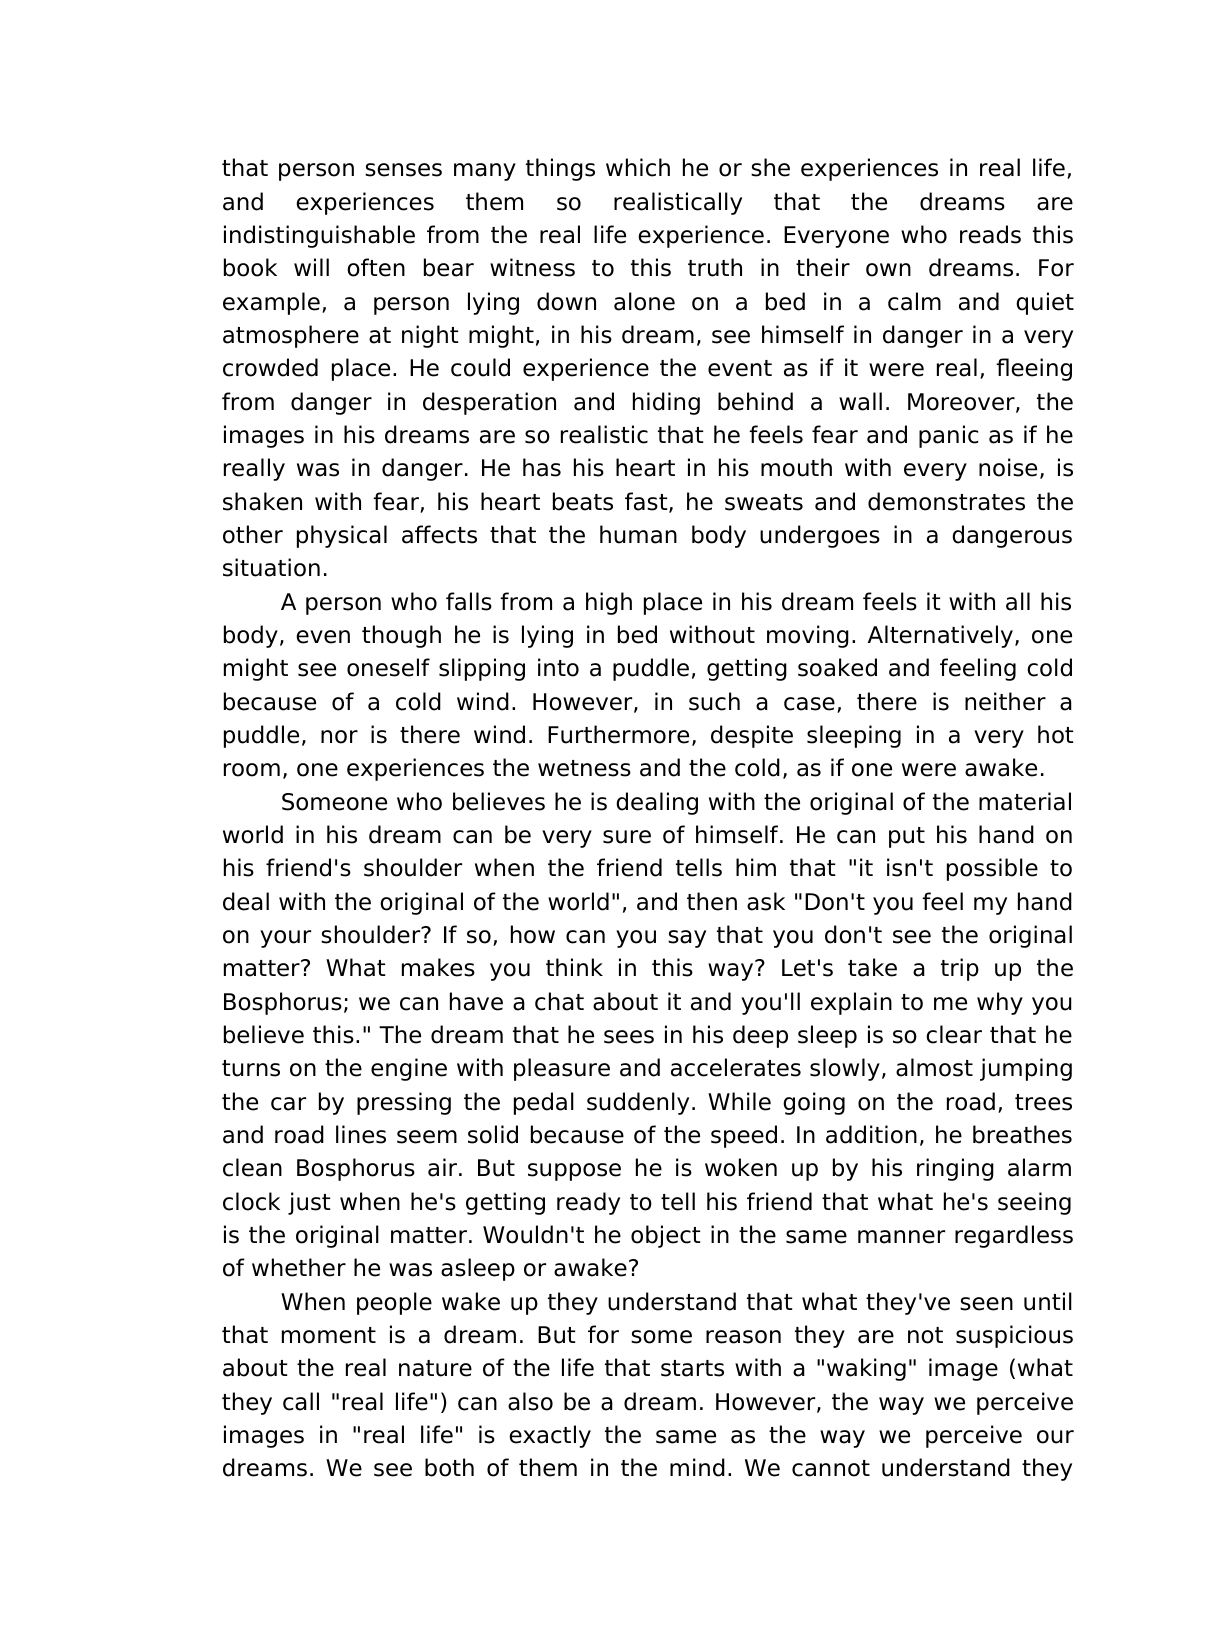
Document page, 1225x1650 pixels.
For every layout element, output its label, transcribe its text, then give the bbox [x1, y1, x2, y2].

text A person who falls from a high place in his dream feels it with all his body, even though he is lying in bed without moving. Alternatively, one might see oneself slipping into a puddle, getting soaked and feeling cold because of a cold wind. However, in such a case, there is neither a puddle, nor is there wind. Furthermore, despite sleeping in a very hot room, one experiences the wetness and the cold, as if one were awake. [222, 583, 1075, 783]
text that person senses many things which he or she experiences in real life, and experiences them so realistically that the dreams are indistinguishable from the real life experience. Everyone who reads this book will often bear witness to this truth in their own dreams. For example, a person lying down alone on a bed in a calm and quiet atmosphere at night might, in his dream, see himself in danger in a very crowded place. He could experience the event as if it were real, fleeing from danger in desperation and hiding behind a wall. Moreover, the images in his dreams are so realistic that he feels fear and panic as if he really was in danger. He has his heart in his mouth with every noise, is shaken with fear, his heart beats fast, he sweats and demonstrates the other physical affects that the human body undergoes in a dangerous situation. [222, 150, 1075, 583]
text When people wake up they understand that what they've seen until that moment is a dream. But for some reason they are not suspicious about the real nature of the life that starts with a "waking" image (what they call "real life") can also be a dream. However, the way we perceive images in "real life" is exactly the same as the way we perceive our dreams. We see both of them in the mind. We cannot understand they [222, 1283, 1075, 1483]
text Someone who believes he is dealing with the original of the material world in his dream can be very sure of himself. He can put his hand on his friend's shoulder when the friend tells him that "it isn't possible to deal with the original of the world", and then ask "Don't you feel my hand on your shoulder? If so, how can you say that you don't see the original matter? What makes you think in this way? Let's take a trip up the Bosphorus; we can have a chat about it and you'll explain to me why you believe this." The dream that he sees in his deep sleep is so clear that he turns on the engine with pleasure and accelerates slowly, almost jumping the car by pressing the pedal suddenly. While going on the road, trees and road lines seem solid because of the speed. In addition, he breathes clean Bosphorus air. But suppose he is woken up by his ringing alarm clock just when he's getting ready to tell his friend that what he's seeing is the original matter. Wouldn't he object in the same manner regardless of whether he was asleep or awake? [222, 783, 1075, 1283]
